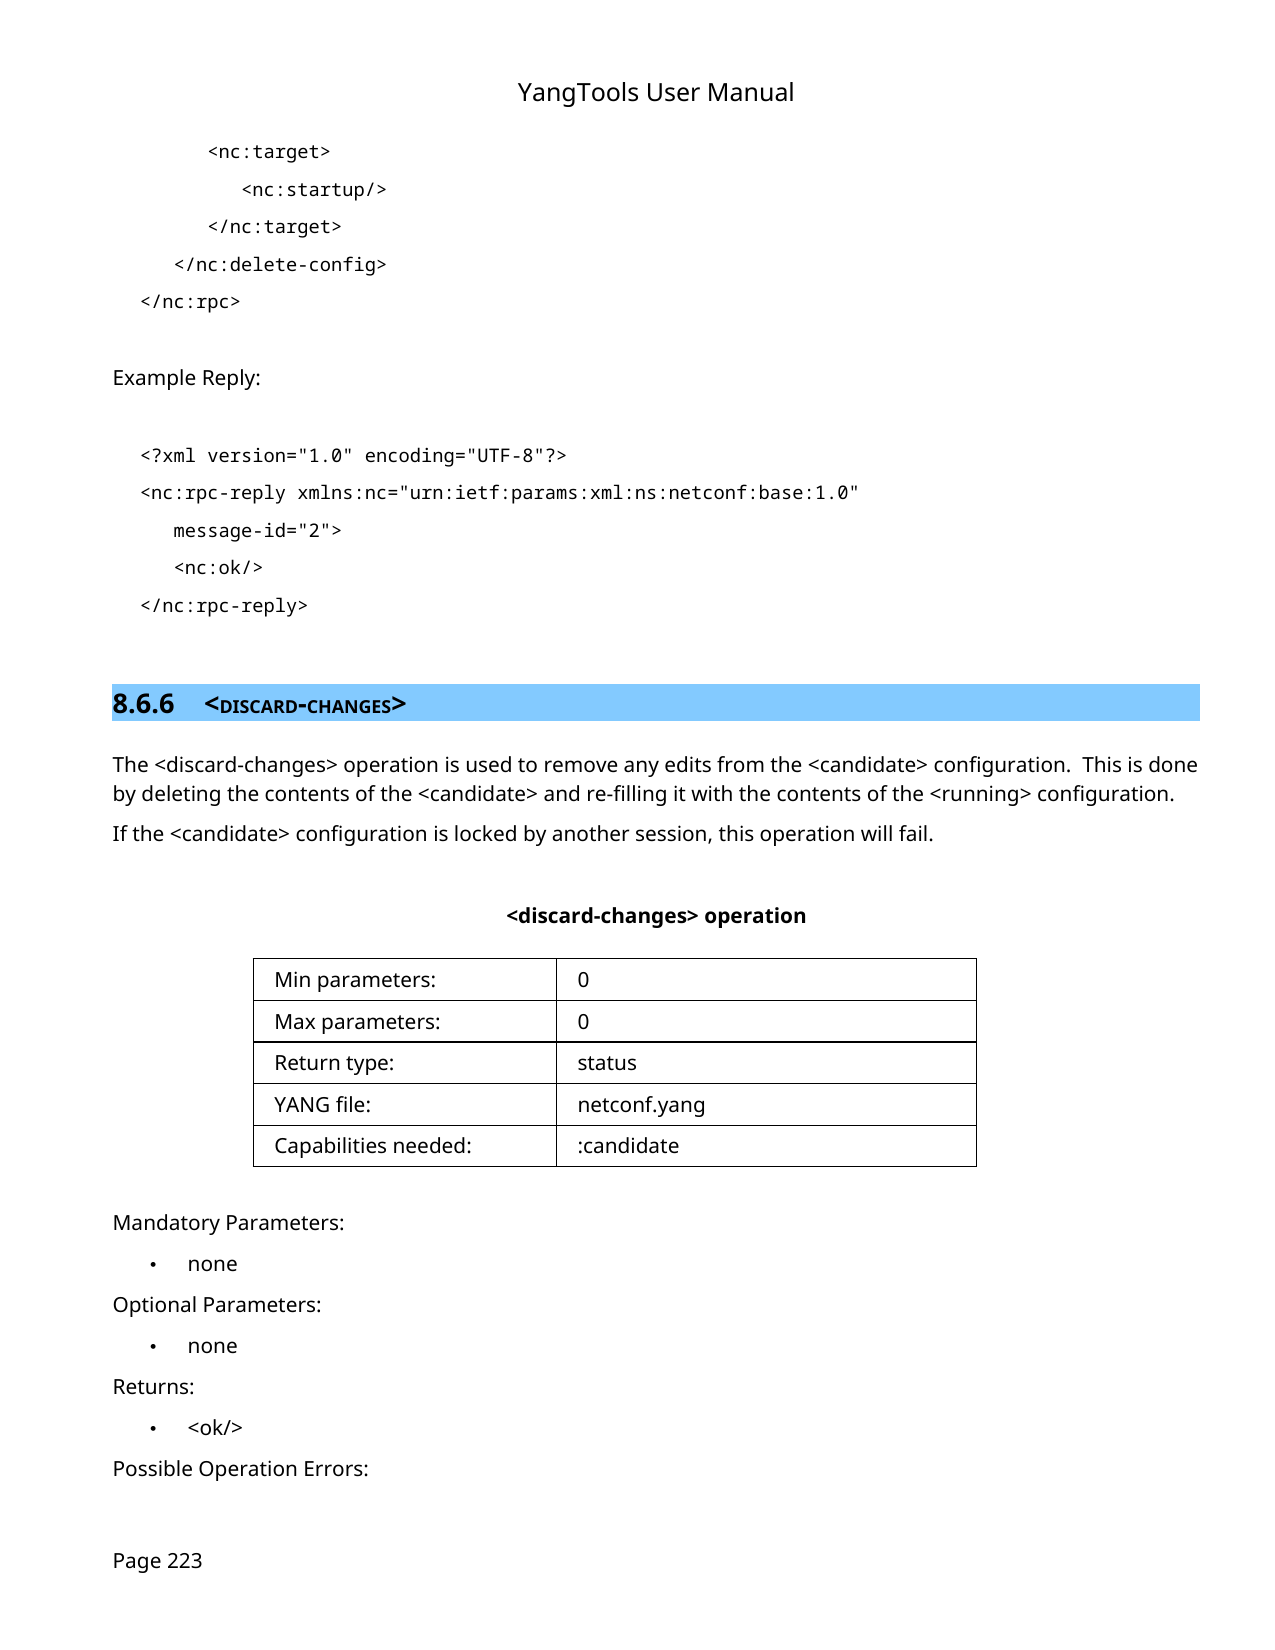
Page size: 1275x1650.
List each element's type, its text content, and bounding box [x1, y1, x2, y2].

text </nc:delete-config> [139, 251, 1200, 277]
table_header 0 [557, 959, 976, 1000]
table_cell status [557, 1043, 976, 1083]
text <?xml version="1.0" encoding="UTF-8"?> [139, 442, 1200, 467]
subtitle <discard-changes> operation [127, 901, 1185, 930]
text <nc:target> [139, 138, 1200, 164]
text </nc:target> [139, 213, 1200, 239]
text The <discard-changes> operation is used to remove any edits from the <candidate> configuration. This is done by deleting the contents of the <candidate> and re-filling it with the contents of the <running> configuration. [112, 750, 1200, 807]
text <nc:startup/> [139, 176, 1200, 202]
text Optional Parameters: [112, 1290, 1200, 1318]
table_header Min parameters: [254, 959, 556, 1000]
text <nc:rpc-reply xmlns:nc="urn:ietf:params:xml:ns:netconf:base:1.0" [139, 479, 1200, 505]
table_cell Capabilities needed: [254, 1126, 556, 1166]
text Mandatory Parameters: [112, 1208, 1200, 1237]
text Example Reply: [112, 363, 1200, 392]
list none [150, 1249, 1200, 1277]
text <nc:ok/> [139, 554, 1200, 580]
table_cell netconf.yang [557, 1084, 976, 1124]
subtitle <discard-changes> [112, 684, 1200, 721]
table_cell Max parameters: [254, 1001, 556, 1041]
list none [150, 1331, 1200, 1359]
text </nc:rpc-reply> [139, 592, 1200, 617]
list <ok/> [150, 1413, 1200, 1441]
table_cell :candidate [557, 1126, 976, 1166]
table_cell 0 [557, 1001, 976, 1041]
text message-id="2"> [139, 517, 1200, 542]
text </nc:rpc> [139, 288, 1200, 314]
table_cell YANG file: [254, 1084, 556, 1124]
table_cell Return type: [254, 1043, 556, 1083]
text If the <candidate> configuration is locked by another session, this operation will fail. [112, 819, 1200, 848]
text Possible Operation Errors: [112, 1454, 1200, 1482]
text Returns: [112, 1372, 1200, 1400]
